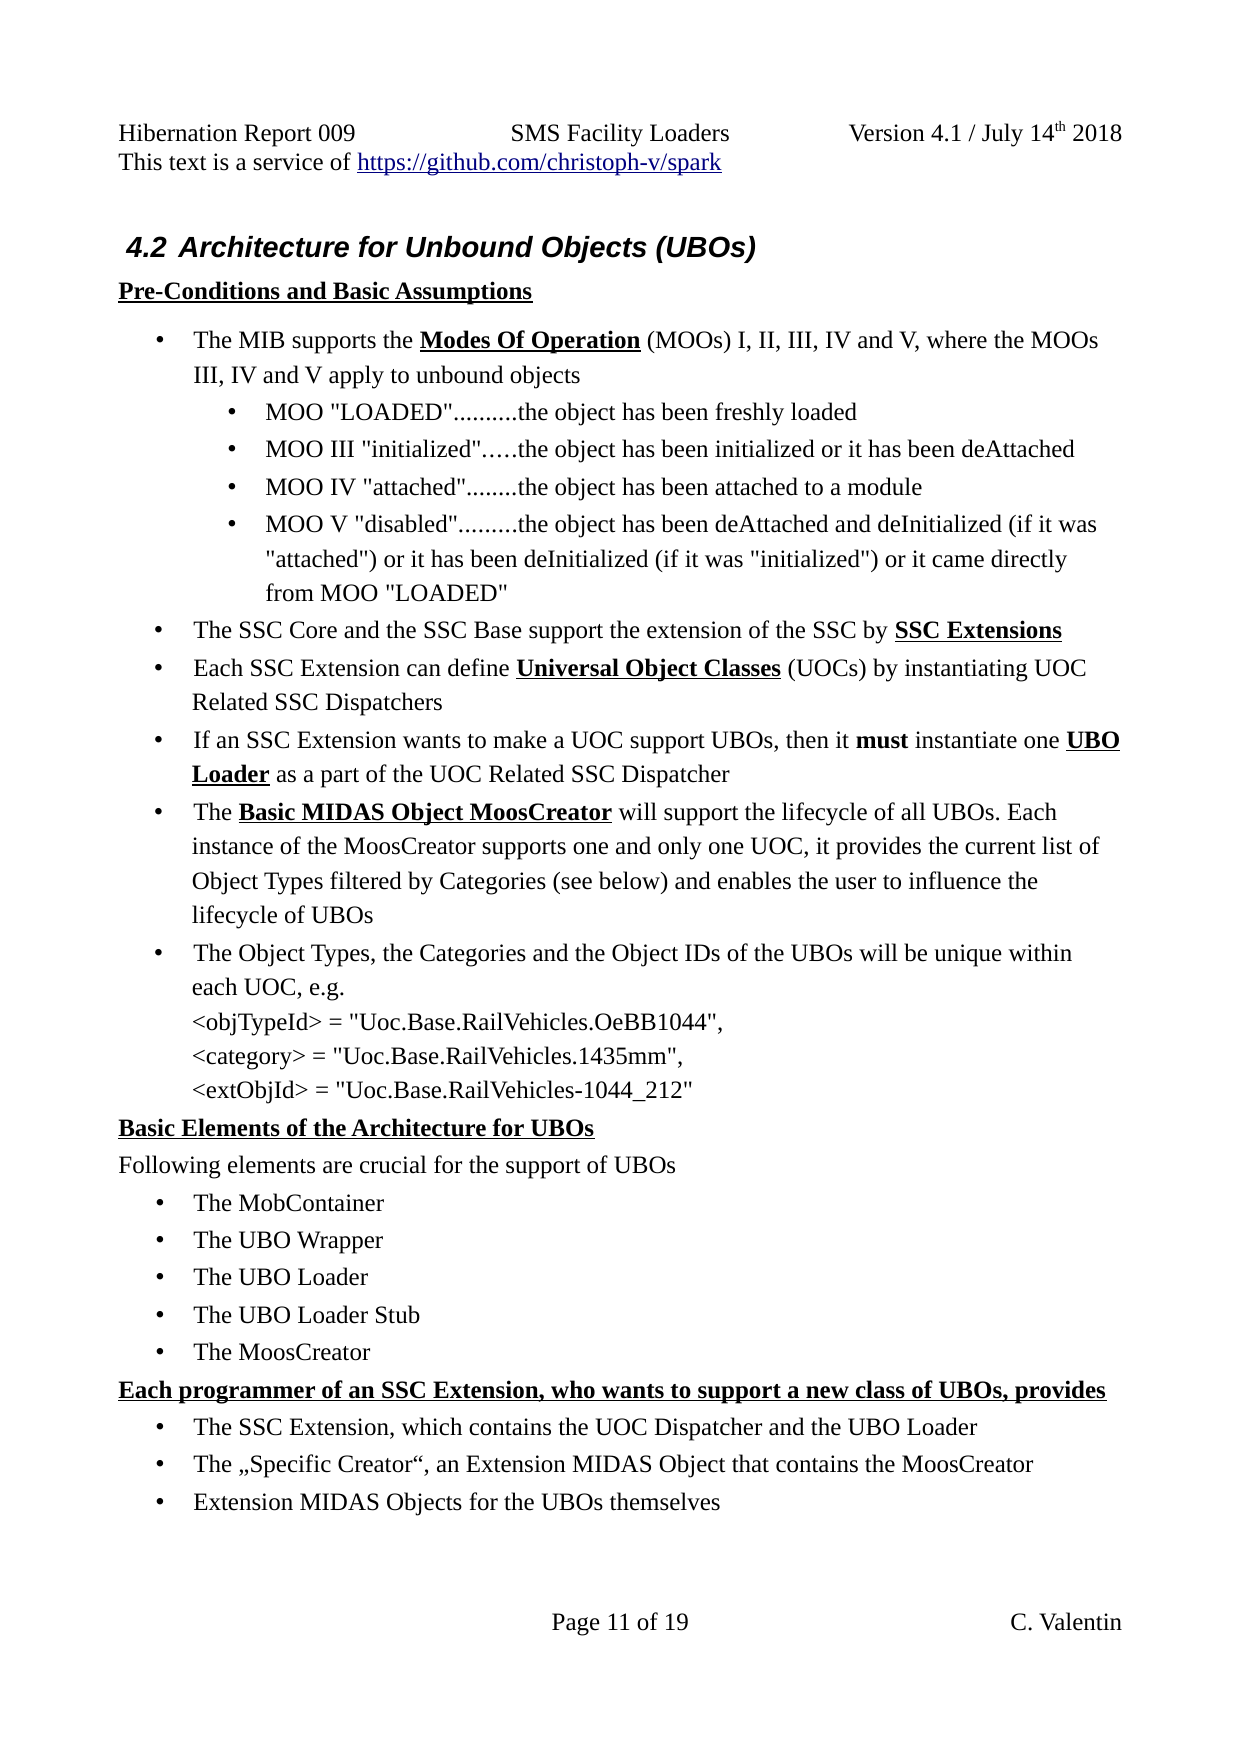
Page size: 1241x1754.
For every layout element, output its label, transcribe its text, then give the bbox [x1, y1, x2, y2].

list The UBO Loader [156, 1262, 1122, 1291]
list MOO III "initialized" the object has been initialized or it has been deAttached [228, 434, 1122, 463]
list The Basic MIDAS Object MoosCreator will support the lifecycle of all UBOs. Each instance of the MoosCreator supports one and only one UOC, it provides the current list of Object Types filtered by Categories (see below) and enables the user to influence the lifecycle of UBOs [154, 797, 1122, 929]
list MOO V "disabled" the object has been deAttached and deInitialized (if it was "attached") or it has been deInitialized (if it was "initialized") or it came directly from MOO "LOADED" [228, 509, 1122, 607]
text Following elements are crucial for the support of UBOs [118, 1150, 1122, 1179]
list The SSC Extension, which contains the UOC Dispatcher and the UBO Loader [156, 1412, 1122, 1441]
list Extension MIDAS Objects for the UBOs themselves [156, 1487, 1122, 1516]
list The „Specific Creator“, an Extension MIDAS Object that contains the MoosCreator [156, 1449, 1122, 1478]
list The UBO Loader Stub [156, 1300, 1122, 1329]
list The UBO Wrapper [156, 1225, 1122, 1254]
text Each programmer of an SSC Extension, who wants to support a new class of UBOs, provides [118, 1375, 1122, 1403]
list The SSC Core and the SSC Base support the extension of the SSC by SSC Extensions [154, 616, 1122, 644]
subtitle Architecture for Unbound Objects (UBOs) [118, 230, 1122, 264]
text Pre-Conditions and Basic Assumptions [118, 276, 1122, 305]
list The MIB supports the Modes Of Operation (MOOs) I, II, III, IV and V, where the MOOs III, IV and V apply to unbound objects [156, 325, 1122, 388]
list If an SSC Extension wants to make a UOC support UBOs, then it must instantiate one UBO Loader as a part of the UOC Related SSC Dispatcher [154, 725, 1122, 788]
list Each SSC Extension can define Universal Object Classes (UOCs) by instantiating UOC Related SSC Dispatchers [154, 653, 1122, 716]
list The MoosCreator [156, 1337, 1122, 1366]
list The Object Types, the Categories and the Object IDs of the UBOs will be unique within each UOC, e.g. <objTypeId> = "Uoc.Base.RailVehicles.OeBB1044", <category> = "Uoc.Base.RailVehicles.1435mm", <extObjId> = "Uoc.Base.RailVehicles-1044_212" [154, 938, 1122, 1104]
list The MobContainer [156, 1188, 1122, 1216]
list MOO IV "attached" the object has been attached to a module [228, 472, 1122, 501]
list Basic Elements of the Architecture for UBOs [118, 1113, 1122, 1142]
list MOO "LOADED" the object has been freshly loaded [228, 397, 1122, 426]
